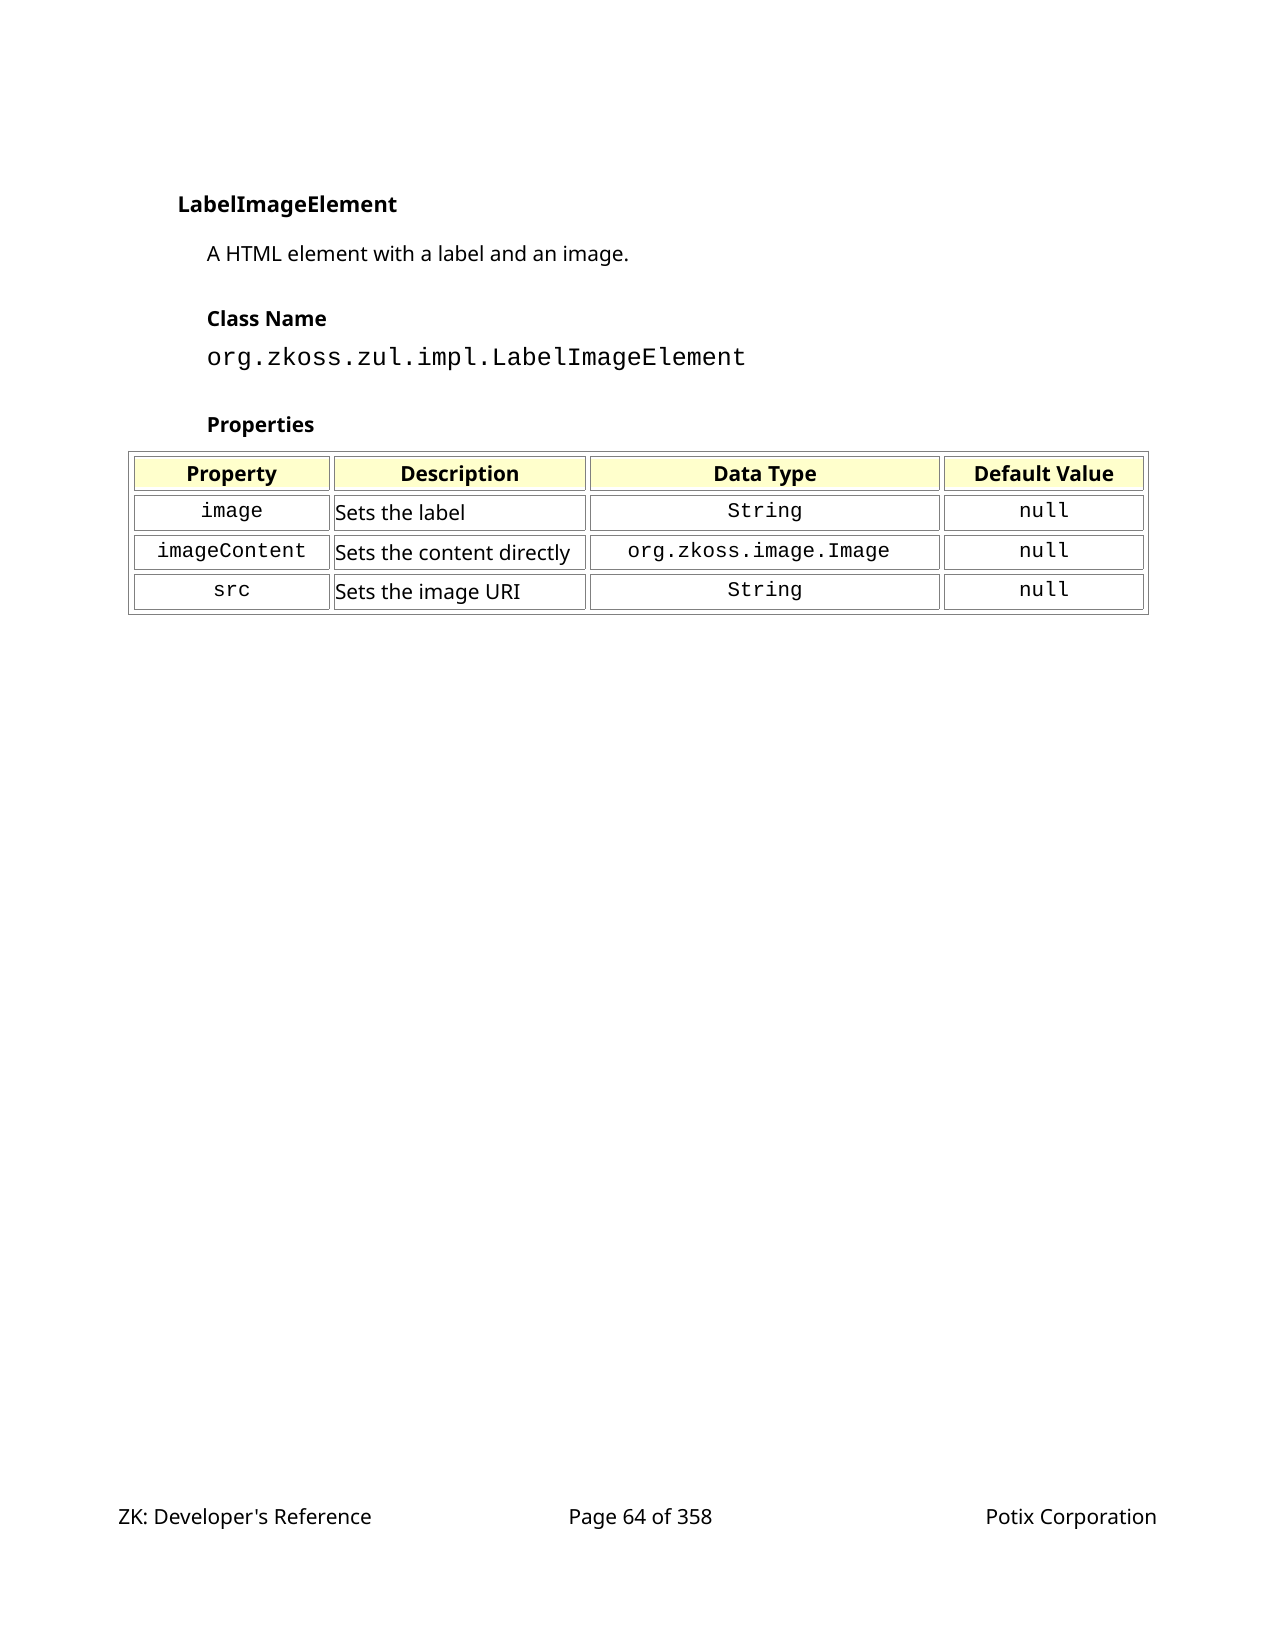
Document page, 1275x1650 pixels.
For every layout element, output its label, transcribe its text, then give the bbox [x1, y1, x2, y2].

table_cell null [942, 530, 1146, 569]
table_cell String [588, 569, 942, 608]
table_cell Sets the image URI [332, 569, 588, 608]
table_cell Sets the label [332, 490, 588, 529]
table_cell Sets the content directly [332, 530, 588, 569]
table_header Default Value [942, 452, 1146, 490]
table_cell null [942, 490, 1146, 529]
table_cell String [588, 490, 942, 529]
subtitle Properties [207, 410, 1157, 438]
table_cell org.zkoss.image.Image [588, 530, 942, 569]
table_header Data Type [588, 452, 942, 490]
table_header Property [131, 452, 332, 490]
table_cell imageContent [131, 530, 332, 569]
table_cell src [131, 569, 332, 608]
text A HTML element with a label and an image. [207, 239, 1157, 268]
subtitle Class Name [207, 304, 1157, 333]
table_cell image [131, 490, 332, 529]
table_cell null [942, 569, 1146, 608]
subtitle LabelImageElement [177, 189, 1157, 219]
text org.zkoss.zul.impl.LabelImageElement [207, 345, 1157, 373]
table_header Description [332, 452, 588, 490]
